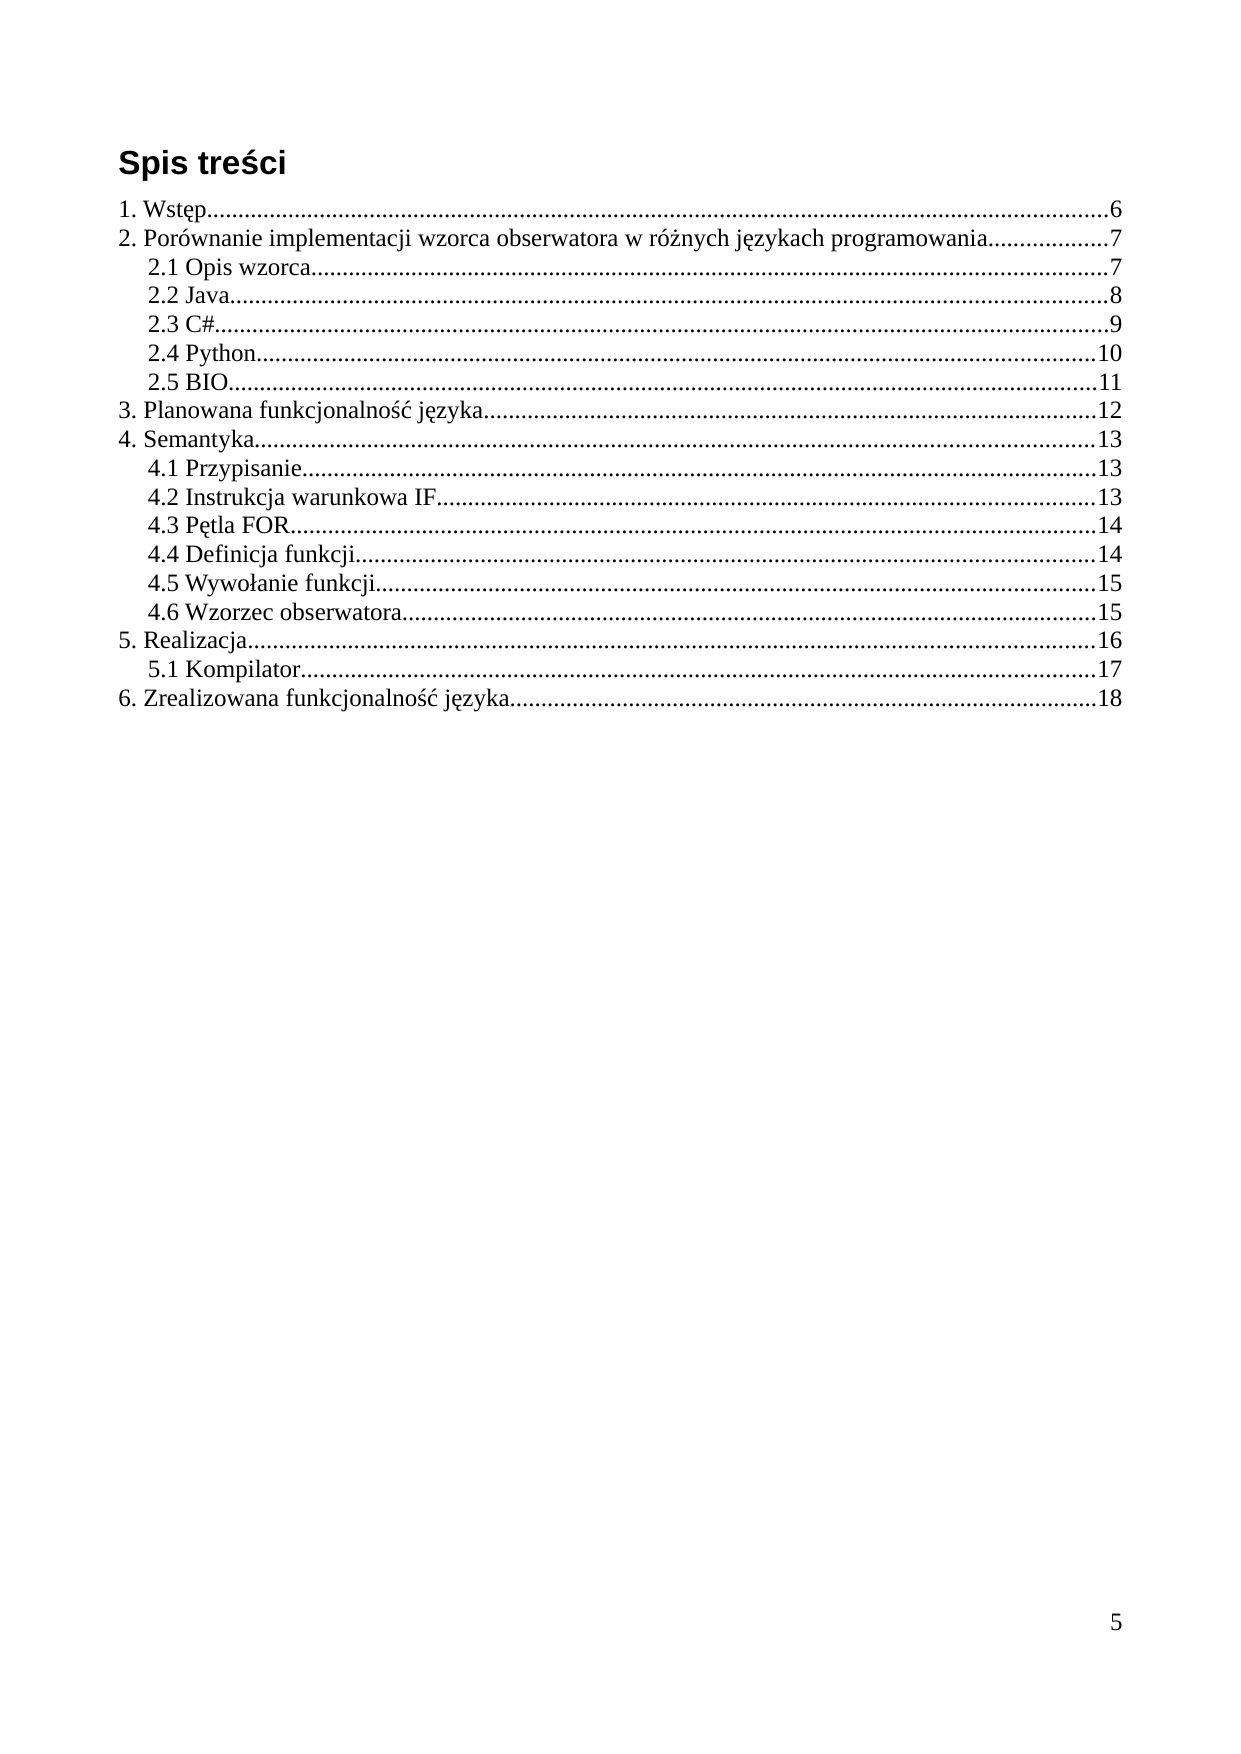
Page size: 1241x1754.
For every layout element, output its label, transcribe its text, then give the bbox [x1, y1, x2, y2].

text 5. Realizacja 16 [118, 625, 1122, 654]
text 4.6 Wzorzec obserwatora 15 [148, 597, 1122, 625]
text 6. Zrealizowana funkcjonalność języka 18 [118, 683, 1122, 712]
text 4.4 Definicja funkcji 14 [148, 539, 1122, 568]
text 2.2 Java 8 [148, 280, 1122, 309]
text 2.1 Opis wzorca 7 [148, 252, 1122, 280]
text 2.3 C# 9 [148, 309, 1122, 338]
subtitle Spis treści [118, 143, 1122, 182]
text 4.1 Przypisanie 13 [148, 453, 1122, 482]
text 4.2 Instrukcja warunkowa IF 13 [148, 482, 1122, 510]
text 2. Porównanie implementacji wzorca obserwatora w różnych językach programowania 7 [118, 223, 1122, 252]
text 4.5 Wywołanie funkcji 15 [148, 568, 1122, 597]
text 5.1 Kompilator 17 [148, 654, 1122, 683]
text 2.5 BIO 11 [148, 367, 1122, 395]
text 4.3 Pętla FOR 14 [148, 510, 1122, 539]
text 1. Wstęp 6 [118, 194, 1122, 223]
text 3. Planowana funkcjonalność języka 12 [118, 395, 1122, 424]
text 4. Semantyka 13 [118, 424, 1122, 453]
text 2.4 Python 10 [148, 338, 1122, 367]
